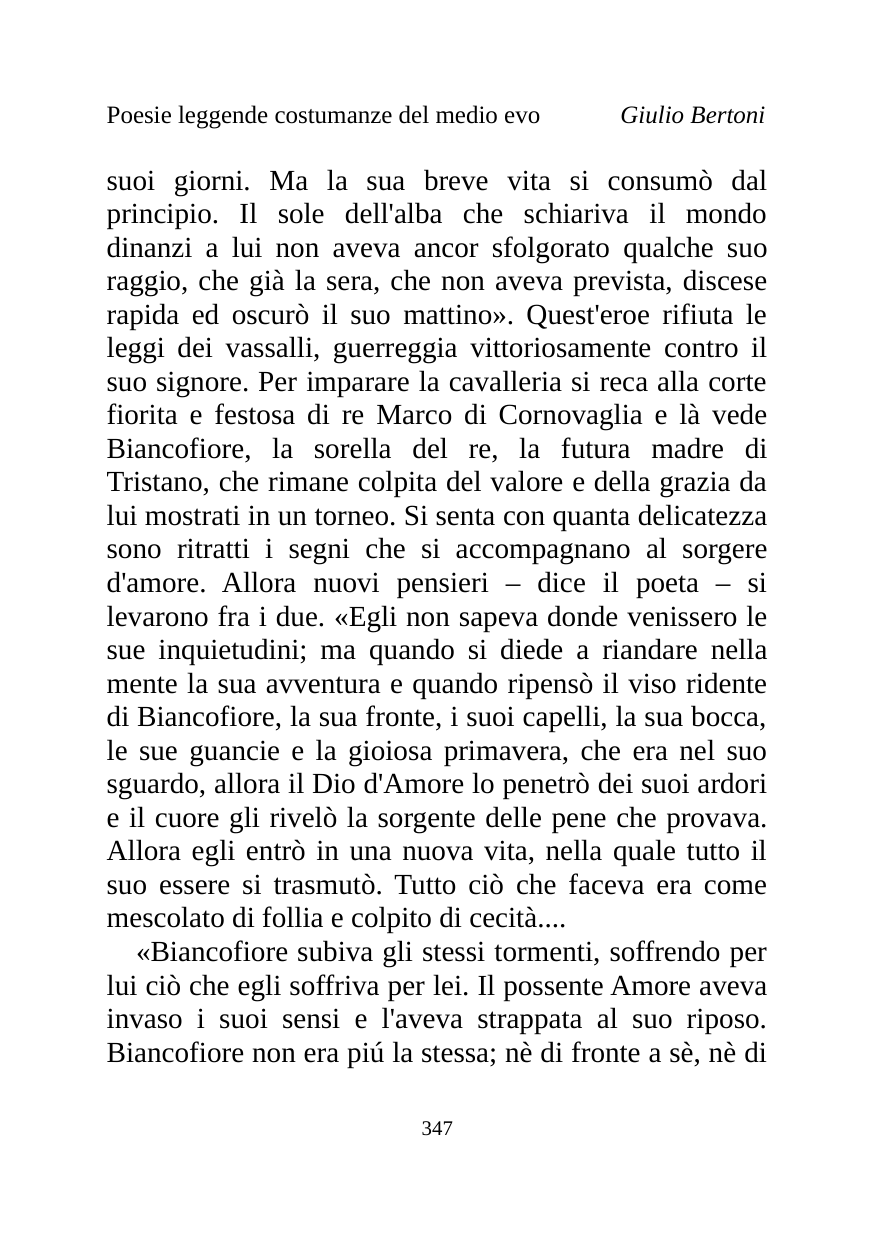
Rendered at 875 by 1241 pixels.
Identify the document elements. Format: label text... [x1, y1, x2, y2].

text «Biancofiore subiva gli stessi tormenti, soffrendo per lui ciò che egli soffriva per lei. Il possente Amore aveva invaso i suoi sensi e l'aveva strappata al suo riposo. Biancofiore non era piú la stessa; nè di fronte a sè, nè di [106, 934, 768, 1068]
text suoi giorni. Ma la sua breve vita si consumò dal principio. Il sole dell'alba che schiariva il mondo dinanzi a lui non aveva ancor sfolgorato qualche suo raggio, che già la sera, che non aveva prevista, discese rapida ed oscurò il suo mattino». Quest'eroe rifiuta le leggi dei vassalli, guerreggia vittoriosamente contro il suo signore. Per imparare la cavalleria si reca alla corte fiorita e festosa di re Marco di Cornovaglia e là vede Biancofiore, la sorella del re, la futura madre di Tristano, che rimane colpita del valore e della grazia da lui mostrati in un torneo. Si senta con quanta delicatezza sono ritratti i segni che si accompagnano al sorgere d'amore. Allora nuovi pensieri – dice il poeta – si levarono fra i due. «Egli non sapeva donde venissero le sue inquietudini; ma quando si diede a riandare nella mente la sua avventura e quando ripensò il viso ridente di Biancofiore, la sua fronte, i suoi capelli, la sua bocca, le sue guancie e la gioiosa primavera, che era nel suo sguardo, allora il Dio d'Amore lo penetrò dei suoi ardori e il cuore gli rivelò la sorgente delle pene che provava. Allora egli entrò in una nuova vita, nella quale tutto il suo essere si trasmutò. Tutto ciò che faceva era come mescolato di follia e colpito di cecità.... [106, 163, 768, 934]
